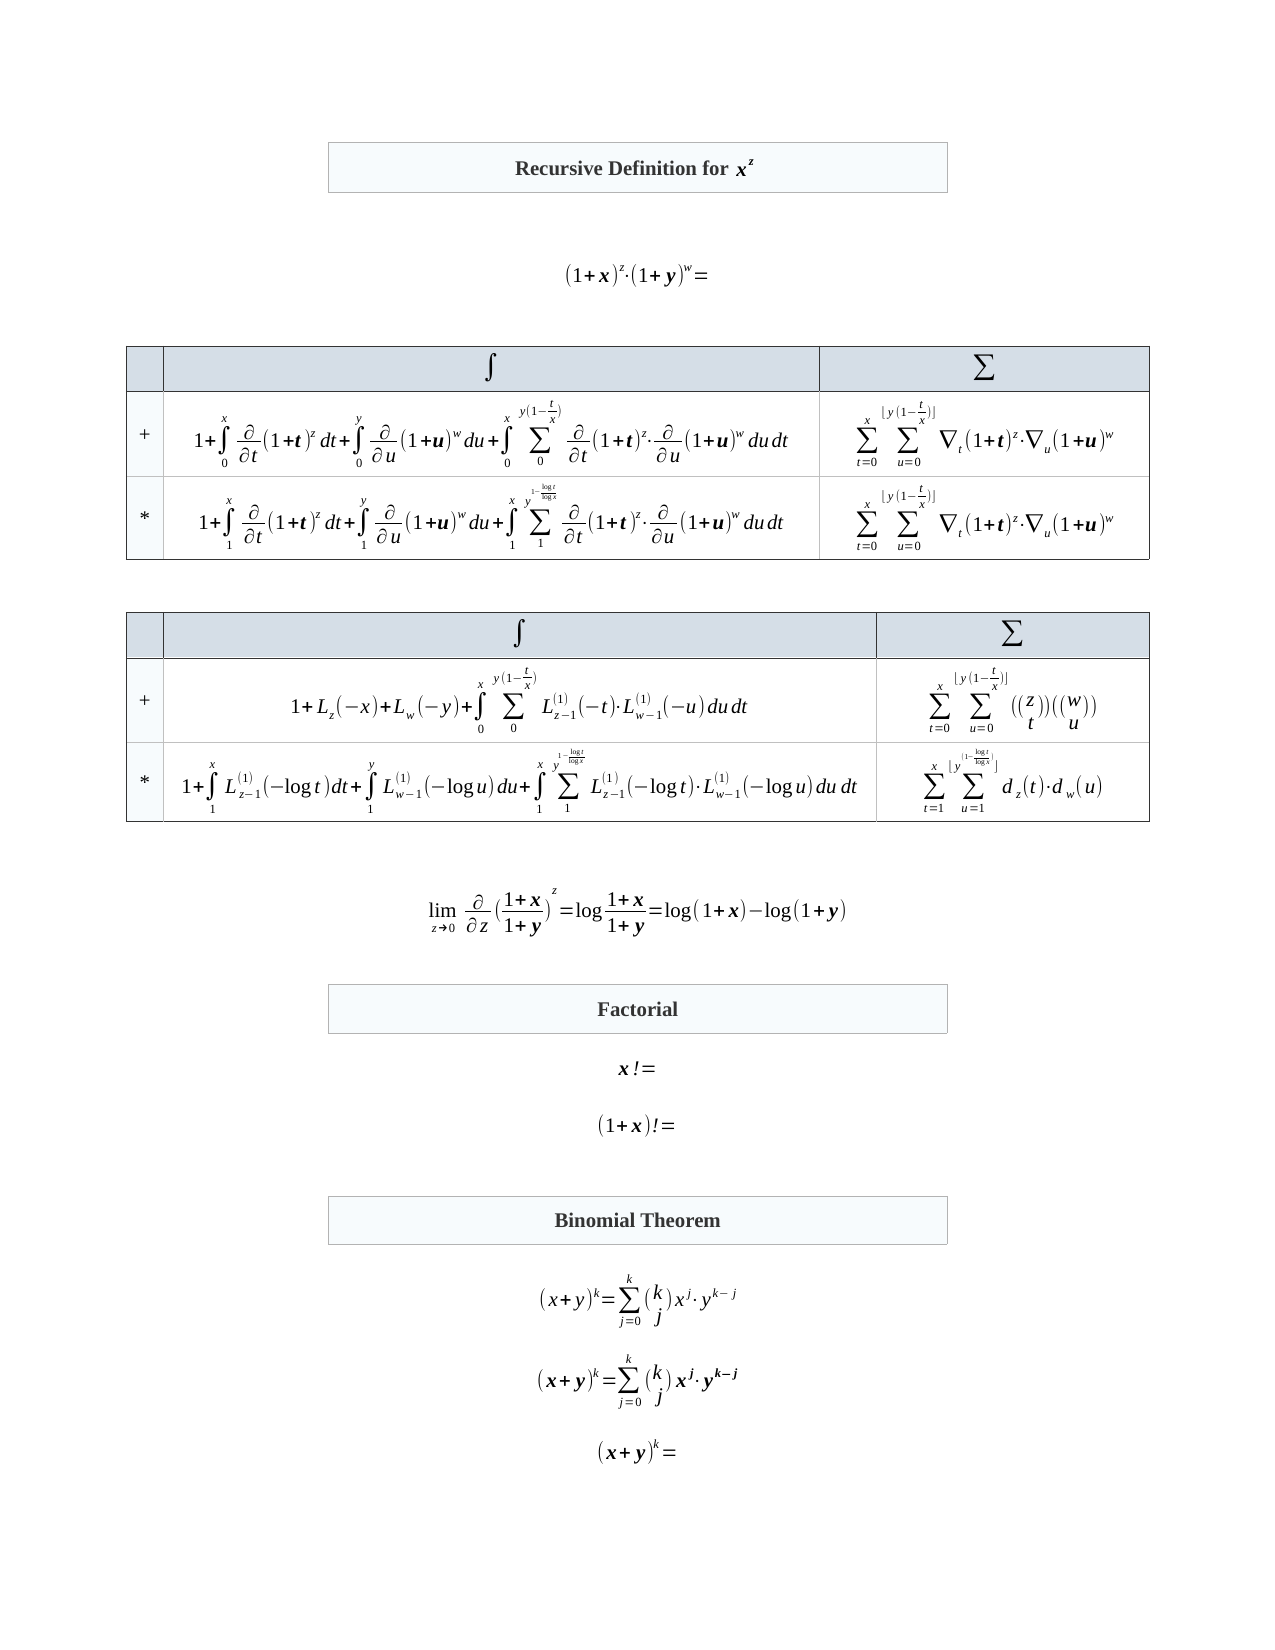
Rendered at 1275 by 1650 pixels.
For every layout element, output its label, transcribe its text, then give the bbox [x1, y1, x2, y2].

table_cell [164, 743, 876, 821]
table_header [820, 347, 1149, 391]
table_header [877, 613, 1149, 657]
table_header [164, 347, 819, 391]
table_cell [164, 477, 819, 559]
table_cell * [127, 477, 163, 559]
text Factorial [329, 985, 947, 1033]
table_cell [820, 477, 1149, 559]
table_cell + [127, 659, 163, 742]
table_header [127, 613, 163, 657]
table_cell [877, 659, 1149, 742]
text Recursive Definition for [329, 143, 947, 192]
table_cell * [127, 743, 163, 821]
table_cell + [127, 392, 163, 476]
text Binomial Theorem [329, 1197, 947, 1244]
table_cell [820, 392, 1149, 476]
table_header [164, 613, 876, 657]
table_cell [164, 659, 876, 742]
table_header [127, 347, 163, 391]
table_cell [164, 392, 819, 476]
table_cell [877, 743, 1149, 821]
